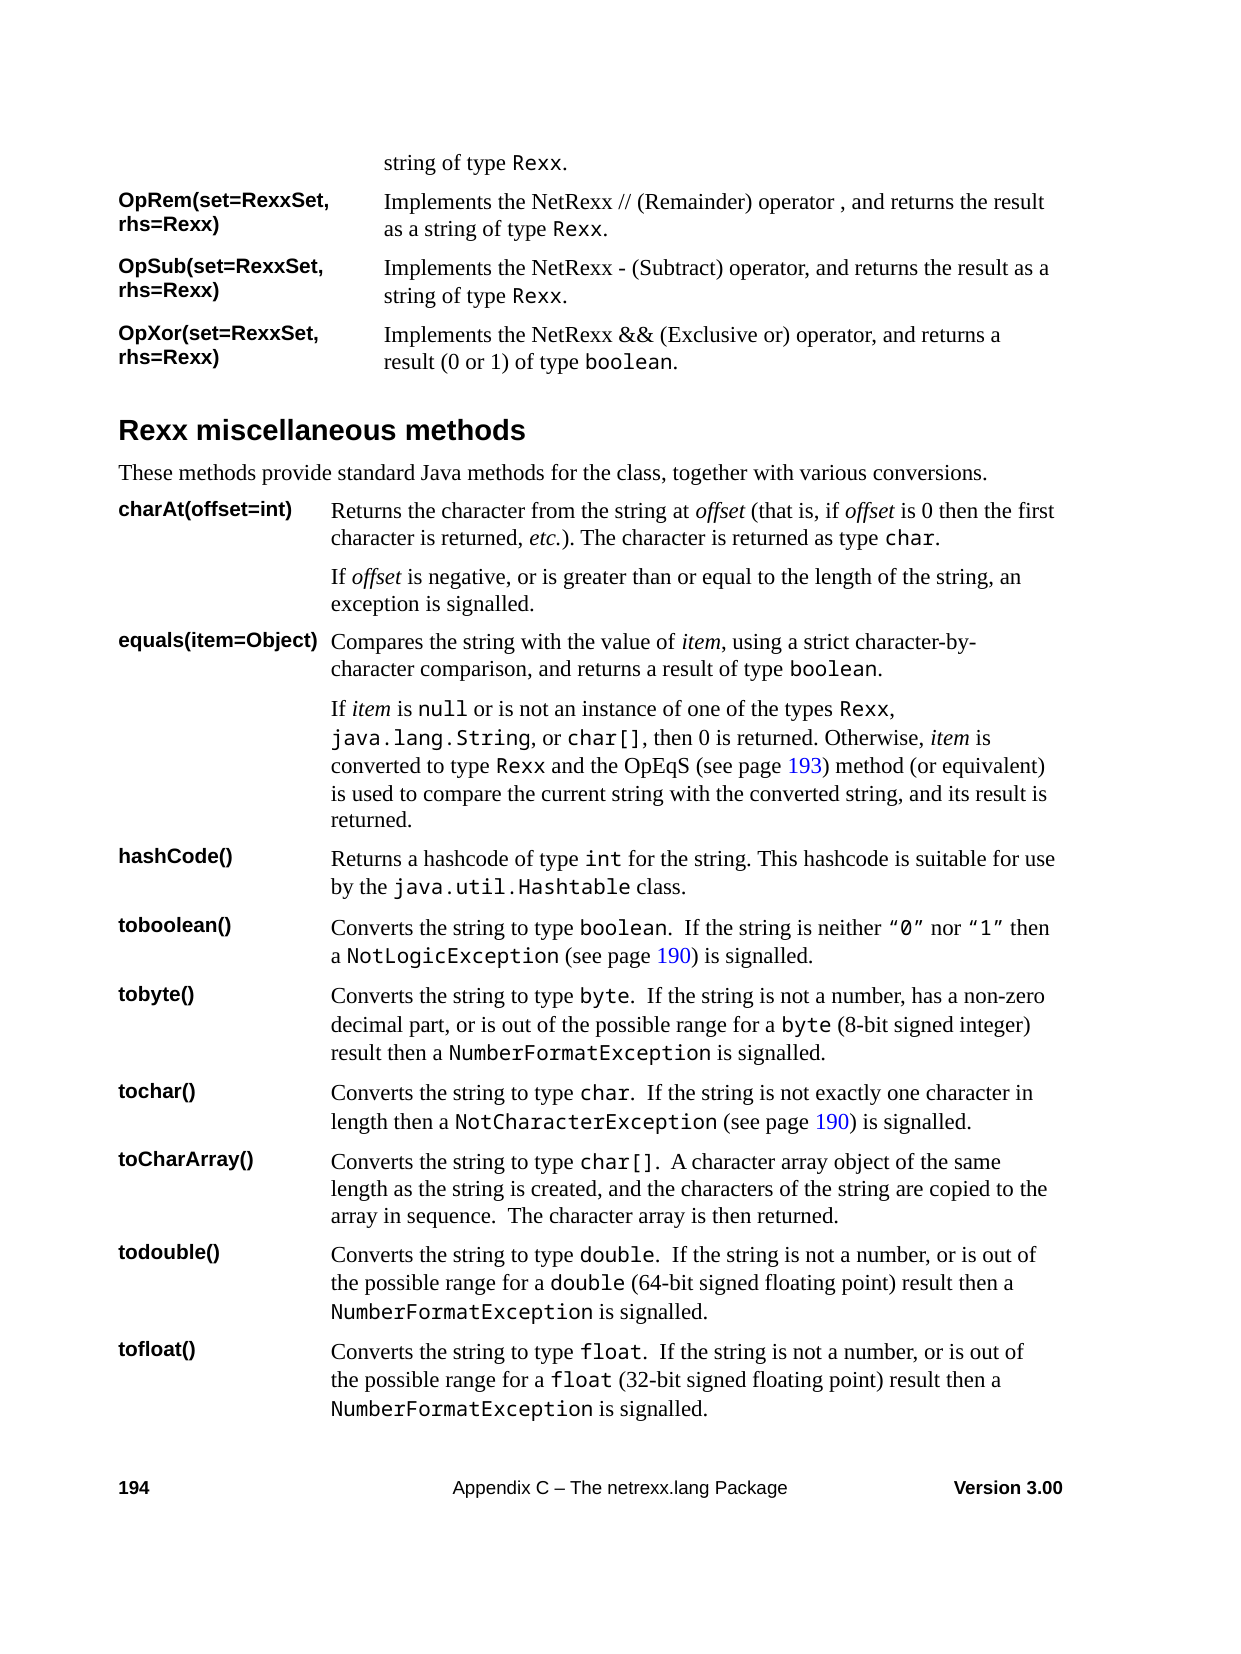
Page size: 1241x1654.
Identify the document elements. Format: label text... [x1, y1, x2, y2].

table_cell equals(item=Object) [118, 628, 331, 844]
table_cell toboolean() [118, 913, 331, 981]
table_cell tochar() [118, 1079, 331, 1147]
table_cell todouble() [118, 1240, 331, 1337]
table_cell Returns a hashcode of type int for the string. This hashcode is suitable for use by the java.util.Hashtable class. [331, 844, 1063, 913]
table_header charAt(offset=int) [118, 497, 331, 628]
table_cell Implements the NetRexx - (Subtract) operator, and returns the result as a string of type Rexx. [384, 254, 1063, 321]
table_cell tobyte() [118, 981, 331, 1078]
table_cell hashCode() [118, 844, 331, 913]
table_cell Converts the string to type char. If the string is not exactly one character in length then a NotCharacterException (see page 184) is signalled. [331, 1079, 1063, 1147]
table_header Returns the character from the string at offset (that is, if offset is 0 then the first character is returned, etc.). The character is returned as type char. If offset is negative, or is greater than or equal to the length of the string, an exception is signalled. [331, 497, 1063, 628]
table_cell tofloat() [118, 1337, 331, 1434]
table_cell OpRem(set=RexxSet, rhs=Rexx) [118, 188, 384, 254]
table_cell string of type Rexx. [384, 148, 1063, 188]
table_cell Converts the string to type double. If the string is not a number, or is out of the possible range for a double (64-bit signed floating point) result then a NumberFormatException is signalled. [331, 1240, 1063, 1337]
table_cell Converts the string to type float. If the string is not a number, or is out of the possible range for a float (32-bit signed floating point) result then a NumberFormatException is signalled. [331, 1337, 1063, 1434]
text These methods provide standard Java methods for the class, together with various conversions. [118, 458, 1063, 485]
table_cell [118, 148, 384, 188]
subtitle Rexx miscellaneous methods [118, 412, 1063, 446]
table_cell OpSub(set=RexxSet, rhs=Rexx) [118, 254, 384, 321]
table_cell Converts the string to type byte. If the string is not a number, has a non-zero decimal part, or is out of the possible range for a byte (8-bit signed integer) result then a NumberFormatException is signalled. [331, 981, 1063, 1078]
table_cell Implements the NetRexx && (Exclusive or) operator, and returns a result (0 or 1) of type boolean. [384, 321, 1063, 387]
table_cell Converts the string to type char[]. A character array object of the same length as the string is created, and the characters of the string are copied to the array in sequence. The character array is then returned. [331, 1147, 1063, 1240]
table_cell OpXor(set=RexxSet, rhs=Rexx) [118, 321, 384, 387]
table_cell toCharArray() [118, 1147, 331, 1240]
table_cell Implements the NetRexx // (Remainder) operator , and returns the result as a string of type Rexx. [384, 188, 1063, 254]
table_cell Compares the string with the value of item, using a strict character-by-character comparison, and returns a result of type boolean. If item is null or is not an instance of one of the types Rexx, java.lang.String, or char[], then 0 is returned. Otherwise, item is converted to type Rexx and the OpEqS (see page 187) method (or equivalent) is used to compare the current string with the converted string, and its result is returned. [331, 628, 1063, 844]
table_cell Converts the string to type boolean. If the string is neither “0” nor “1” then a NotLogicException (see page 184) is signalled. [331, 913, 1063, 981]
